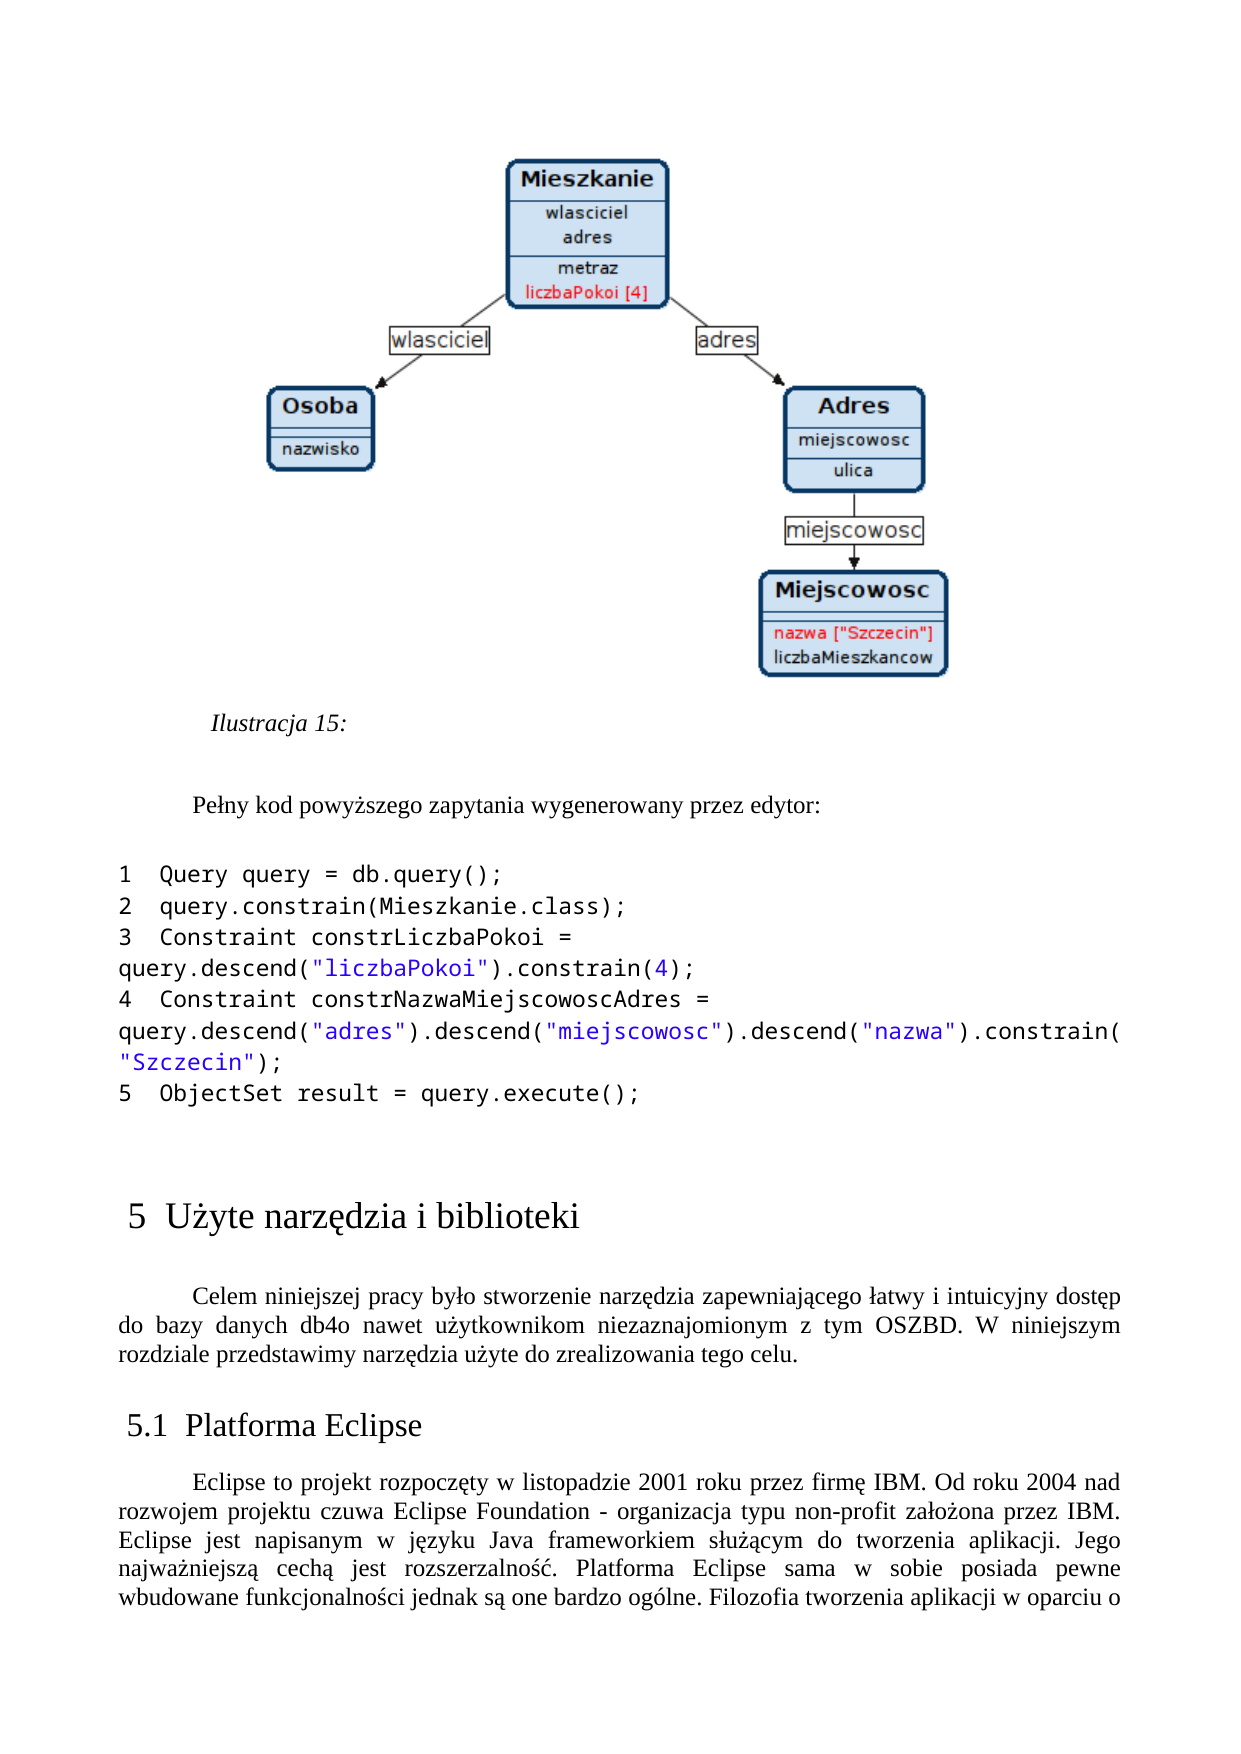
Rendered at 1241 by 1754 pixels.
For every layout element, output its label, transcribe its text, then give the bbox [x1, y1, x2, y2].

text Celem niniejszej pracy było stworzenie narzędzia zapewniającego łatwy i intuicyjny dostęp do bazy danych db4o nawet użytkownikom niezaznajomionym z tym OSZBD. W niniejszym rozdziale przedstawimy narzędzia użyte do zrealizowania tego celu. [118, 1281, 1122, 1367]
text Ilustracja 15: [211, 708, 1029, 736]
text 2 query.constrain(Mieszkanie.class); [118, 889, 1122, 921]
text 4 Constraint constrNazwaMiejscowoscAdres = query.descend("adres").descend("miejscowosc").descend("nazwa").constrain("Szczecin"); [118, 983, 1122, 1077]
text Eclipse to projekt rozpoczęty w listopadzie 2001 roku przez firmę IBM. Od roku 2004 nad rozwojem projektu czuwa Eclipse Foundation - organizacja typu non-profit założona przez IBM. Eclipse jest napisanym w języku Java frameworkiem służącym do tworzenia aplikacji. Jego najważniejszą cechą jest rozszerzalność. Platforma Eclipse sama w sobie posiada pewne wbudowane funkcjonalności jednak są one bardzo ogólne. Filozofia tworzenia aplikacji w oparciu o [118, 1467, 1122, 1611]
subtitle Platforma Eclipse [118, 1405, 1122, 1443]
subtitle Użyte narzędzia i biblioteki [118, 1194, 1122, 1237]
picture [210, 130, 1030, 708]
text 3 Constraint constrLiczbaPokoi = query.descend("liczbaPokoi").constrain(4); [118, 921, 1122, 983]
text 1 Query query = db.query(); [118, 858, 1122, 889]
text Pełny kod powyższego zapytania wygenerowany przez edytor: [118, 790, 1122, 819]
text 5 ObjectSet result = query.execute(); [118, 1077, 1122, 1108]
